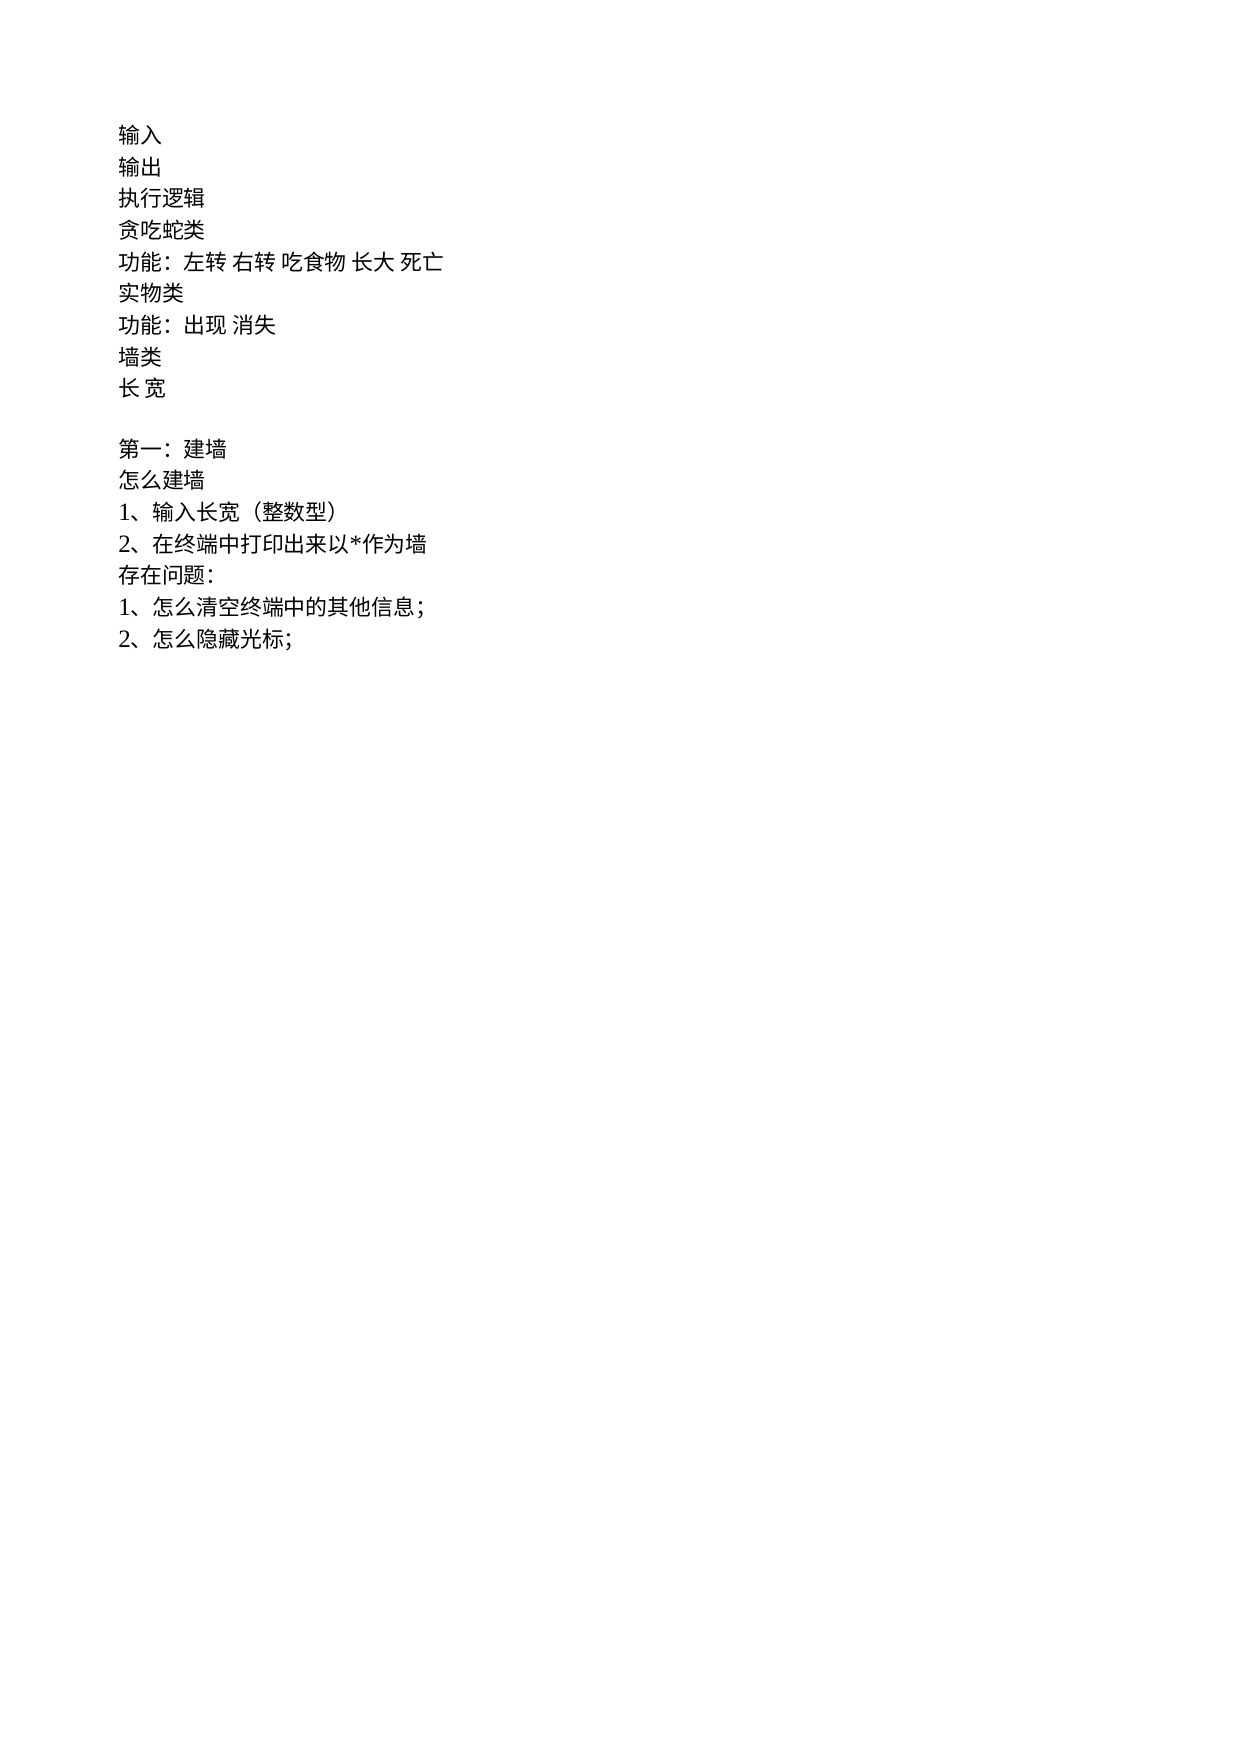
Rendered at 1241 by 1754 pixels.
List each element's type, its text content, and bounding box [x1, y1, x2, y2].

text 1、输入长宽（整数型） [118, 495, 1122, 527]
text 1、怎么清空终端中的其他信息； [118, 590, 1122, 622]
text 墙类 [118, 340, 1122, 371]
text 输出 [118, 150, 1122, 181]
text 怎么建墙 [118, 463, 1122, 495]
text 长 宽 [118, 371, 1122, 403]
text 第一：建墙 [118, 432, 1122, 463]
text 输入 [118, 118, 1122, 150]
text 执行逻辑 [118, 181, 1122, 213]
text 存在问题： [118, 558, 1122, 590]
text 2、怎么隐藏光标； [118, 622, 1122, 653]
text 实物类 [118, 276, 1122, 308]
text 功能：左转 右转 吃食物 长大 死亡 [118, 245, 1122, 276]
text 功能：出现 消失 [118, 308, 1122, 340]
text 贪吃蛇类 [118, 213, 1122, 245]
text 2、在终端中打印出来以*作为墙 [118, 527, 1122, 558]
